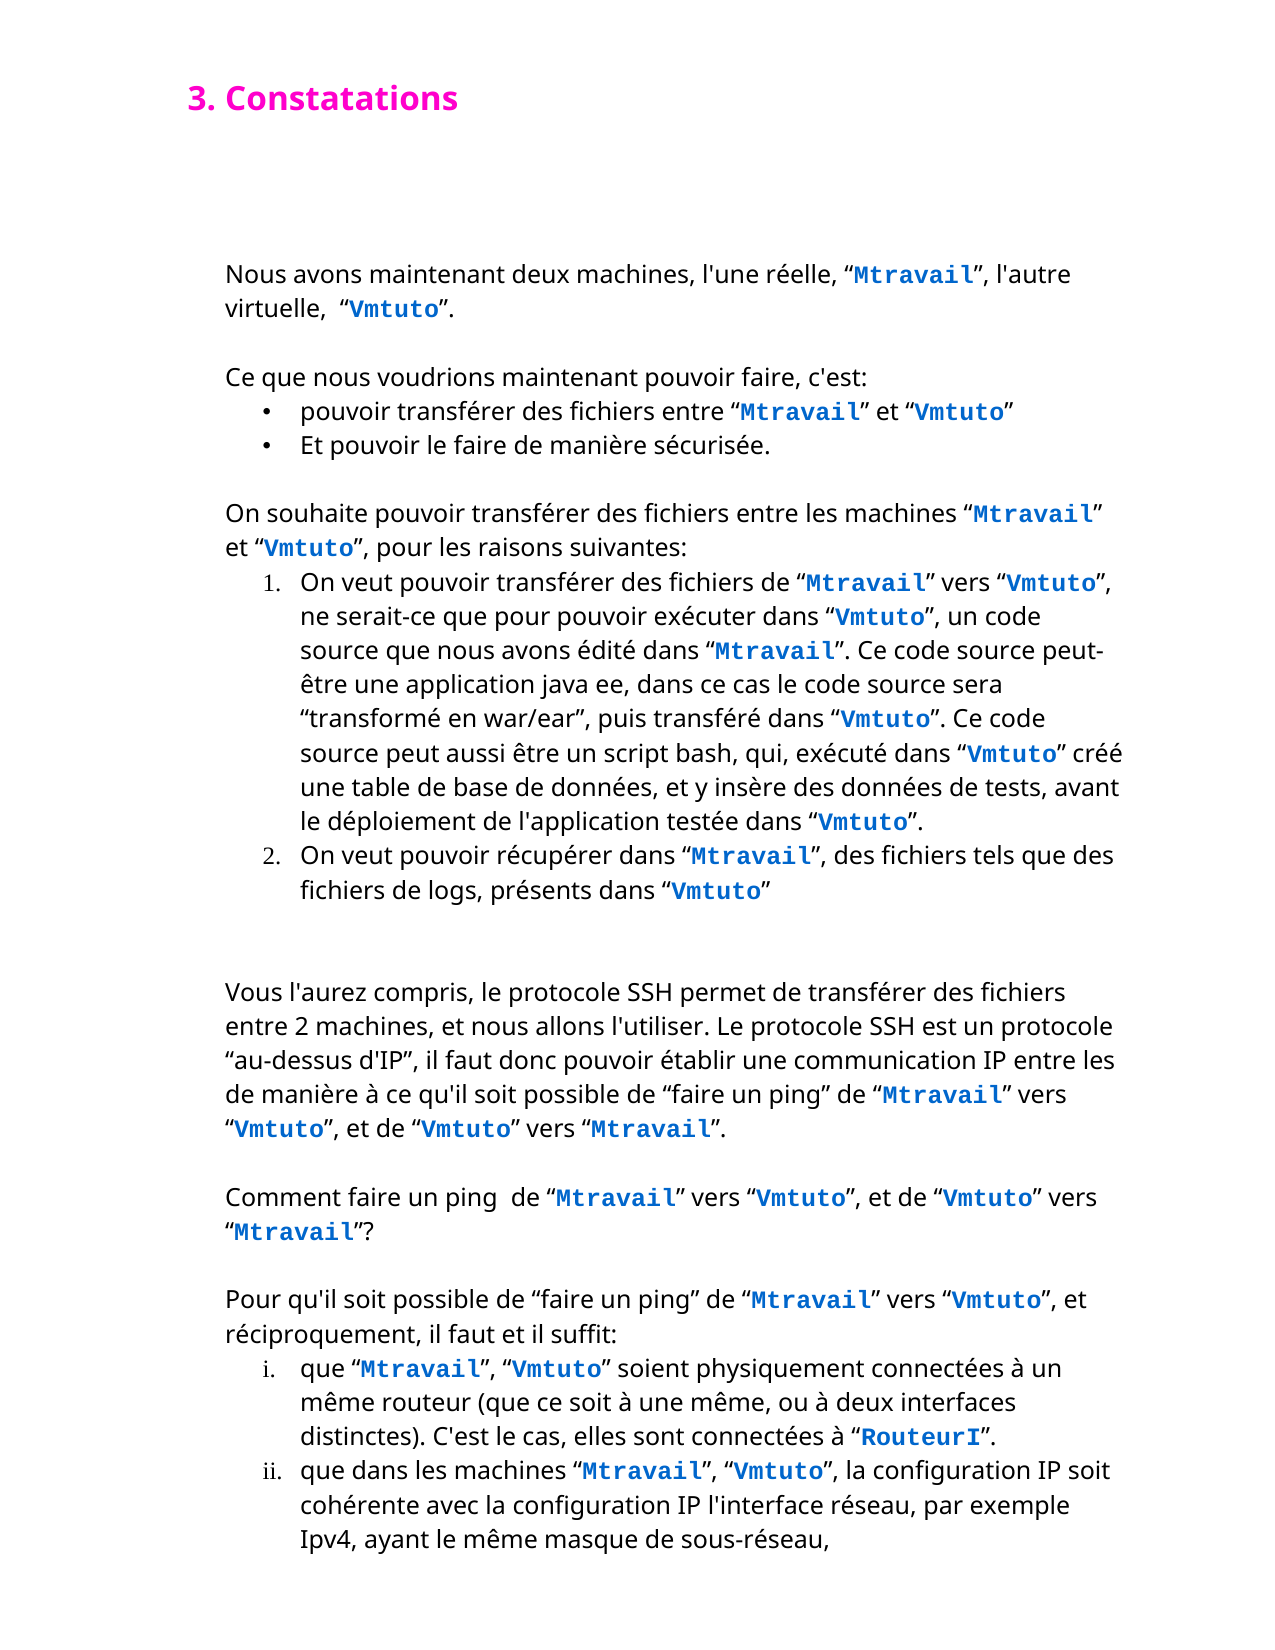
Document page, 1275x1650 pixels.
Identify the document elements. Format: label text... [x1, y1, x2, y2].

list pouvoir transférer des fichiers entre “Mtravail” et “Vmtuto” [262, 393, 1125, 428]
text Ce que nous voudrions maintenant pouvoir faire, c'est: [225, 359, 1125, 393]
list On veut pouvoir transférer des fichiers de “Mtravail” vers “Vmtuto”, ne serait-ce que pour pouvoir exécuter dans “Vmtuto”, un code source que nous avons édité dans “Mtravail”. Ce code source peut-être une application java ee, dans ce cas le code source sera “transformé en war/ear”, puis transféré dans “Vmtuto”. Ce code source peut aussi être un script bash, qui, exécuté dans “Vmtuto” créé une table de base de données, et y insère des données de tests, avant le déploiement de l'application testée dans “Vmtuto”. [262, 564, 1125, 838]
list Constatations [187, 75, 1125, 120]
list que “Mtravail”, “Vmtuto” soient physiquement connectées à un même routeur (que ce soit à une même, ou à deux interfaces distinctes). C'est le cas, elles sont connectées à “RouteurI”. [262, 1350, 1125, 1453]
list Et pouvoir le faire de manière sécurisée. [262, 428, 1125, 462]
text On souhaite pouvoir transférer des fichiers entre les machines “Mtravail” et “Vmtuto”, pour les raisons suivantes: [225, 496, 1125, 564]
text Nous avons maintenant deux machines, l'une réelle, “Mtravail”, l'autre virtuelle, “Vmtuto”. [225, 257, 1125, 325]
list On veut pouvoir récupérer dans “Mtravail”, des fichiers tels que des fichiers de logs, présents dans “Vmtuto” [262, 838, 1125, 907]
text Pour qu'il soit possible de “faire un ping” de “Mtravail” vers “Vmtuto”, et réciproquement, il faut et il suffit: [225, 1282, 1125, 1350]
text Vous l'aurez compris, le protocole SSH permet de transférer des fichiers entre 2 machines, et nous allons l'utiliser. Le protocole SSH est un protocole “au-dessus d'IP”, il faut donc pouvoir établir une communication IP entre les de manière à ce qu'il soit possible de “faire un ping” de “Mtravail” vers “Vmtuto”, et de “Vmtuto” vers “Mtravail”. [225, 975, 1125, 1145]
list que dans les machines “Mtravail”, “Vmtuto”, la configuration IP soit cohérente avec la configuration IP l'interface réseau, par exemple Ipv4, ayant le même masque de sous-réseau, [262, 1453, 1125, 1555]
text Comment faire un ping de “Mtravail” vers “Vmtuto”, et de “Vmtuto” vers “Mtravail”? [225, 1179, 1125, 1248]
